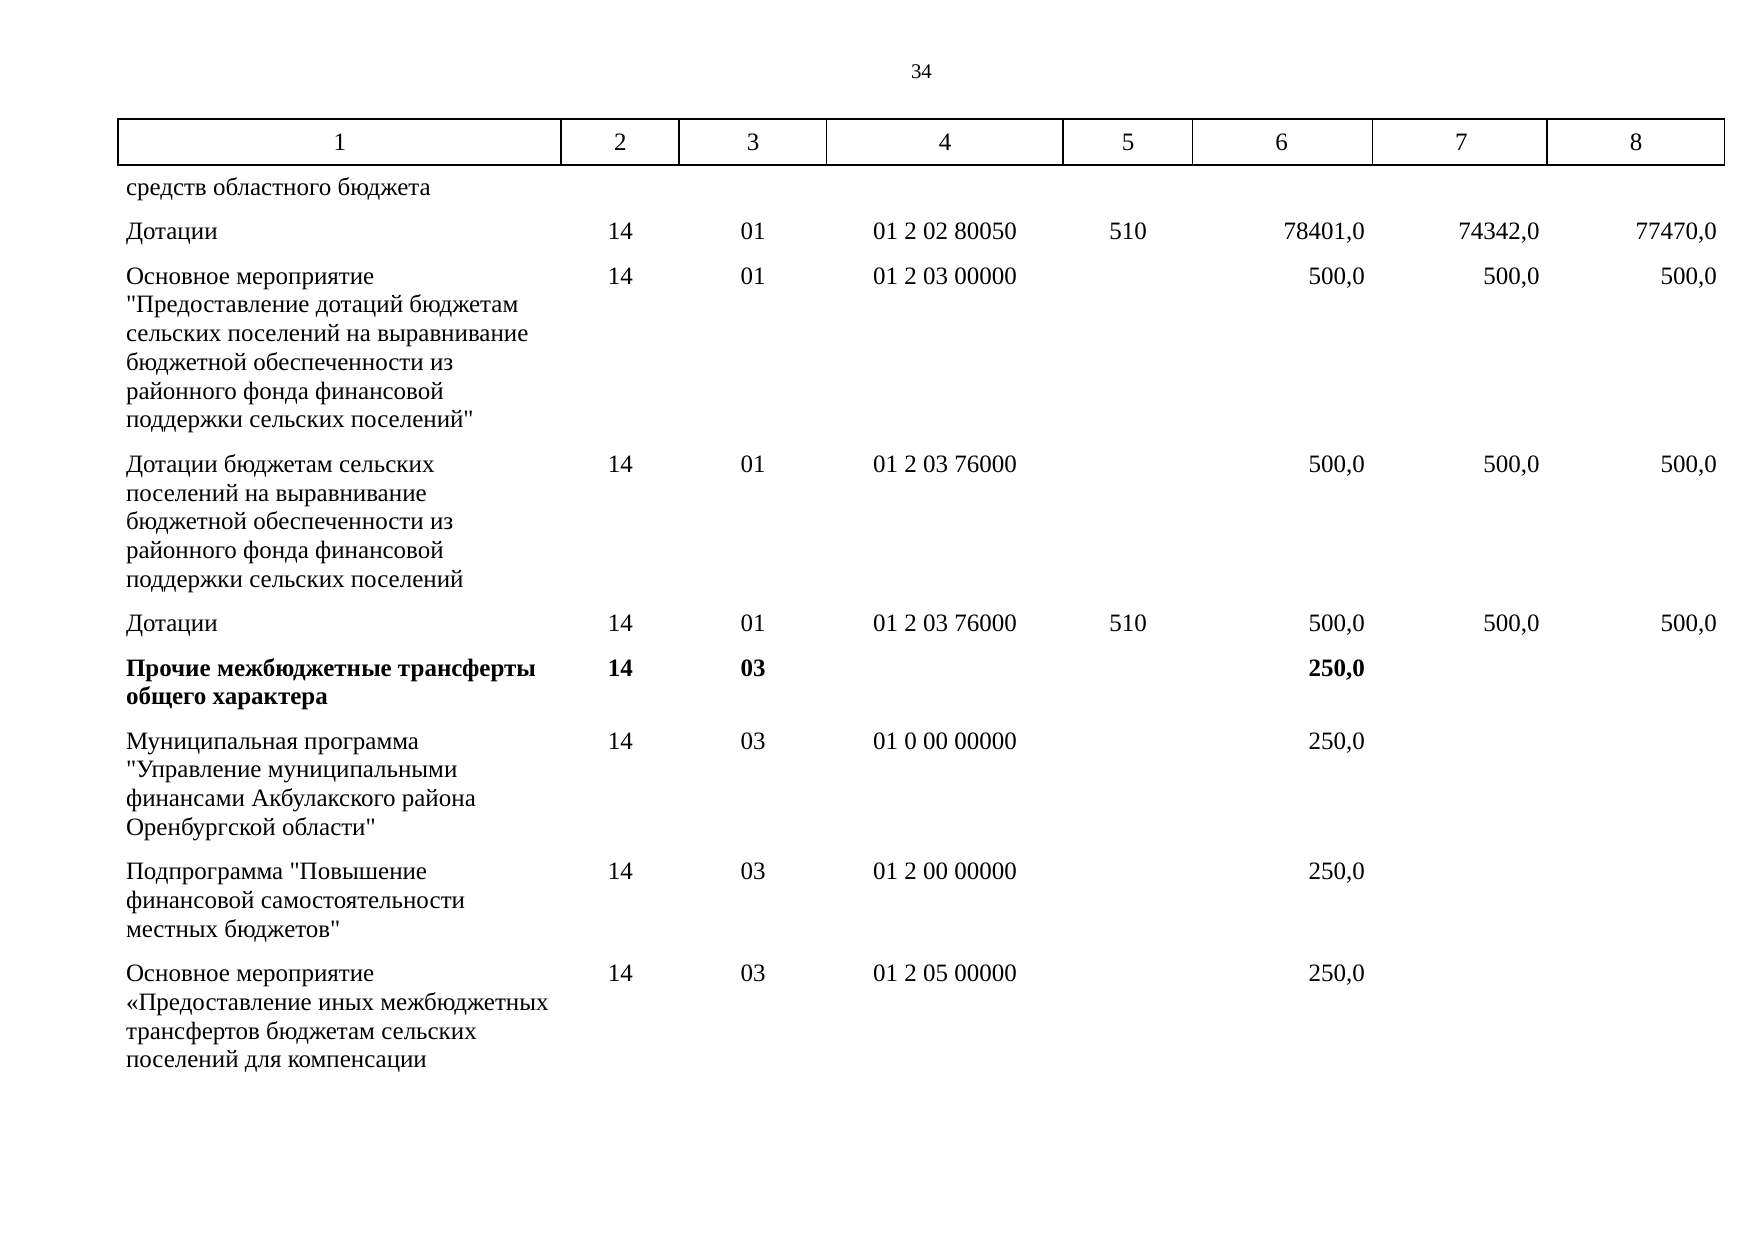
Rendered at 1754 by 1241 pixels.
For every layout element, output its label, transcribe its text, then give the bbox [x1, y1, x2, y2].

table_cell 14 [561, 849, 679, 950]
table_header 6 [1201, 128, 1362, 156]
table_header 7 [1380, 128, 1542, 156]
table_cell 78401,0 [1193, 209, 1372, 253]
table_cell [1547, 718, 1724, 848]
table_cell 500,0 [1193, 253, 1372, 441]
table_cell Дотации [118, 600, 561, 645]
table_header 3 [687, 128, 819, 156]
table_cell средств областного бюджета [118, 166, 561, 208]
table_cell 01 2 05 00000 [827, 950, 1063, 1081]
table_cell 03 [679, 849, 827, 950]
table_cell 14 [561, 645, 679, 718]
table_cell [679, 166, 827, 208]
table_cell 03 [679, 645, 827, 718]
table_header 4 [835, 128, 1055, 156]
table_cell 01 2 03 76000 [827, 600, 1063, 645]
table_cell 01 2 03 00000 [827, 253, 1063, 441]
table_cell [1063, 441, 1193, 600]
table_cell 500,0 [1372, 441, 1547, 600]
table_cell 03 [679, 950, 827, 1081]
table_cell 14 [561, 441, 679, 600]
table_cell [1547, 950, 1724, 1081]
table_cell Дотации [118, 209, 561, 253]
table_cell 500,0 [1547, 253, 1724, 441]
table_cell [1547, 849, 1724, 950]
table_cell 01 2 03 76000 [827, 441, 1063, 600]
table_cell 250,0 [1193, 645, 1372, 718]
table_cell [1372, 849, 1547, 950]
table_cell 250,0 [1193, 849, 1372, 950]
table_cell 500,0 [1547, 441, 1724, 600]
table_header 5 [1071, 128, 1185, 156]
table_cell 01 [679, 441, 827, 600]
table_cell [561, 166, 679, 208]
table_header [562, 120, 678, 164]
table_cell Основное мероприятие «Предоставление иных межбюджетных трансфертов бюджетам сельских поселений для компенсации [118, 950, 561, 1081]
table_cell 500,0 [1193, 600, 1372, 645]
table_cell 510 [1063, 600, 1193, 645]
table_cell [1063, 253, 1193, 441]
table_cell 250,0 [1193, 950, 1372, 1081]
table_cell Муниципальная программа "Управление муниципальными финансами Акбулакского района Оренбургской области" [118, 718, 561, 848]
table_cell 500,0 [1193, 441, 1372, 600]
table_cell 01 [679, 253, 827, 441]
table_header [1548, 120, 1724, 164]
table_cell [1063, 718, 1193, 848]
table_header 8 [1555, 128, 1716, 156]
table_header [827, 120, 1062, 164]
table_cell 01 [679, 209, 827, 253]
table_cell [1372, 950, 1547, 1081]
table_header 2 [569, 128, 671, 156]
table_cell [1063, 166, 1193, 208]
table_cell 01 0 00 00000 [827, 718, 1063, 848]
table_cell [1063, 645, 1193, 718]
table_header [1193, 120, 1372, 164]
table_cell 01 2 02 80050 [827, 209, 1063, 253]
table_cell [1547, 645, 1724, 718]
table_header [680, 120, 826, 164]
table_cell 01 [679, 600, 827, 645]
table_cell [1063, 849, 1193, 950]
table_cell 14 [561, 950, 679, 1081]
table_cell Основное мероприятие "Предоставление дотаций бюджетам сельских поселений на выравнивание бюджетной обеспеченности из районного фонда финансовой поддержки сельских поселений" [118, 253, 561, 441]
table_cell [1063, 950, 1193, 1081]
table_cell 74342,0 [1372, 209, 1547, 253]
table_cell [827, 166, 1063, 208]
table_cell [1372, 166, 1547, 208]
table_cell [1372, 645, 1547, 718]
table_cell 500,0 [1372, 600, 1547, 645]
table_cell Подпрограмма "Повышение финансовой самостоятельности местных бюджетов" [118, 849, 561, 950]
table_cell 77470,0 [1547, 209, 1724, 253]
table_cell 250,0 [1193, 718, 1372, 848]
table_cell 14 [561, 718, 679, 848]
table_cell Дотации бюджетам сельских поселений на выравнивание бюджетной обеспеченности из районного фонда финансовой поддержки сельских поселений [118, 441, 561, 600]
table_header [1064, 120, 1192, 164]
table_cell [1547, 166, 1724, 208]
table_cell 01 2 00 00000 [827, 849, 1063, 950]
table_cell 14 [561, 600, 679, 645]
table_cell Прочие межбюджетные трансферты общего характера [118, 645, 561, 718]
table_cell 500,0 [1547, 600, 1724, 645]
table_cell [1193, 166, 1372, 208]
table_cell 14 [561, 209, 679, 253]
table_cell 510 [1063, 209, 1193, 253]
table_cell [1372, 718, 1547, 848]
table_cell 03 [679, 718, 827, 848]
table_header [1373, 120, 1546, 164]
table_cell 500,0 [1372, 253, 1547, 441]
table_header 1 [126, 128, 553, 156]
table_cell [827, 645, 1063, 718]
table_header [119, 120, 560, 164]
table_cell 14 [561, 253, 679, 441]
